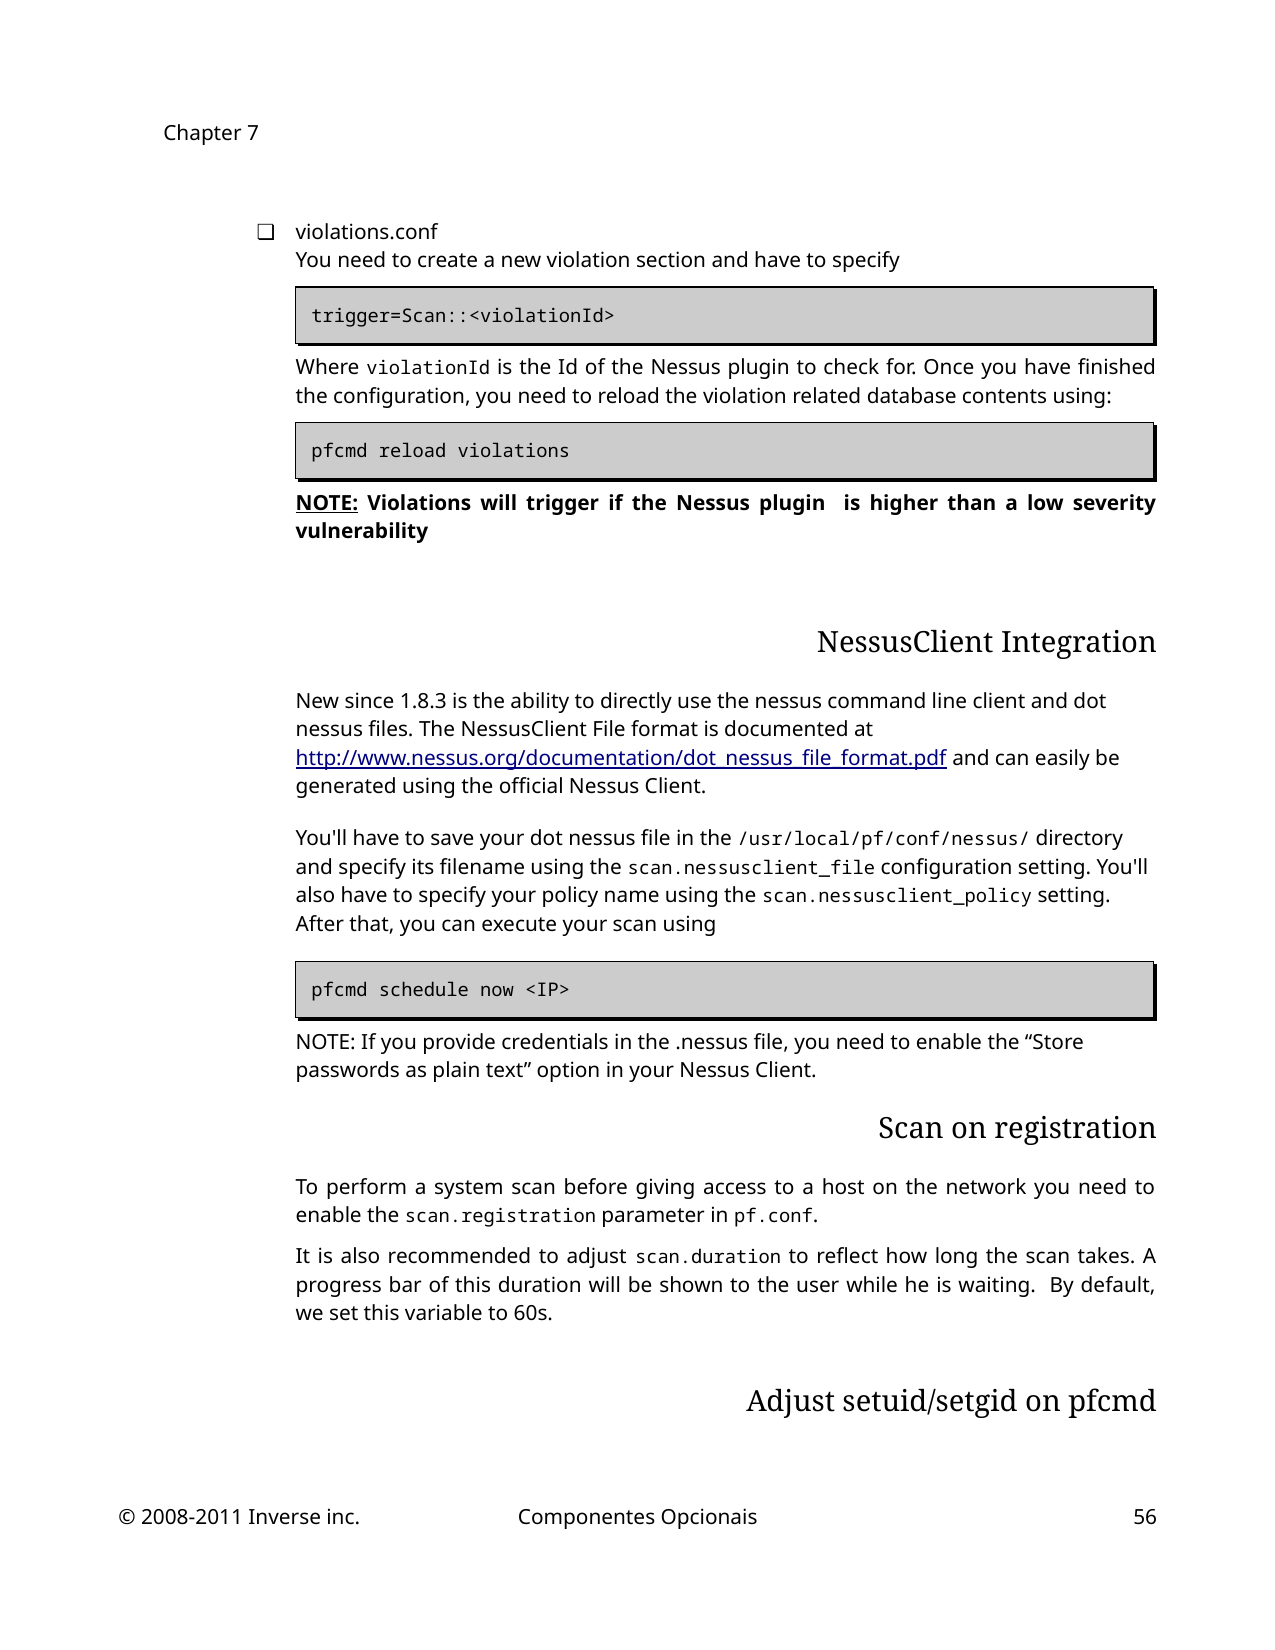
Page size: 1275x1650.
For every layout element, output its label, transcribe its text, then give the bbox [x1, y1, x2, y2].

text New since 1.8.3 is the ability to directly use the nessus command line client and dot nessus files. The NessusClient File format is documented at http://www.nessus.org/documentation/dot_nessus_file_format.pdf and can easily be generated using the official Nessus Client. [295, 686, 1157, 800]
text NOTE: Violations will trigger if the Nessus plugin is higher than a low severity vulnerability [295, 488, 1157, 545]
text Where violationId is the Id of the Nessus plugin to check for. Once you have finished the configuration, you need to reload the violation related database contents using: [295, 352, 1157, 409]
text pfcmd schedule now <IP> [296, 962, 1153, 1017]
subtitle Scan on registration [295, 1107, 1157, 1147]
text To perform a system scan before giving access to a host on the network you need to enable the scan.registration parameter in pf.conf. [295, 1172, 1157, 1229]
text pfcmd reload violations [296, 423, 1153, 478]
text It is also recommended to adjust scan.duration to reflect how long the scan takes. A progress bar of this duration will be shown to the user while he is waiting. By default, we set this variable to 60s. [295, 1241, 1157, 1327]
subtitle NessusClient Integration [295, 622, 1157, 661]
text trigger=Scan::<violationId> [296, 288, 1153, 343]
text You'll have to save your dot nessus file in the /usr/local/pf/conf/nessus/ directory and specify its filename using the scan.nessusclient_file configuration setting. You'll also have to specify your policy name using the scan.nessusclient_policy setting. After that, you can execute your scan using [295, 823, 1157, 937]
subtitle Adjust setuid/setgid on pfcmd [295, 1380, 1157, 1420]
text NOTE: If you provide credentials in the .nessus file, you need to enable the “Store passwords as plain text” option in your Nessus Client. [295, 1027, 1157, 1084]
list ❏ violations.conf You need to create a new violation section and have to specify [256, 217, 1157, 274]
